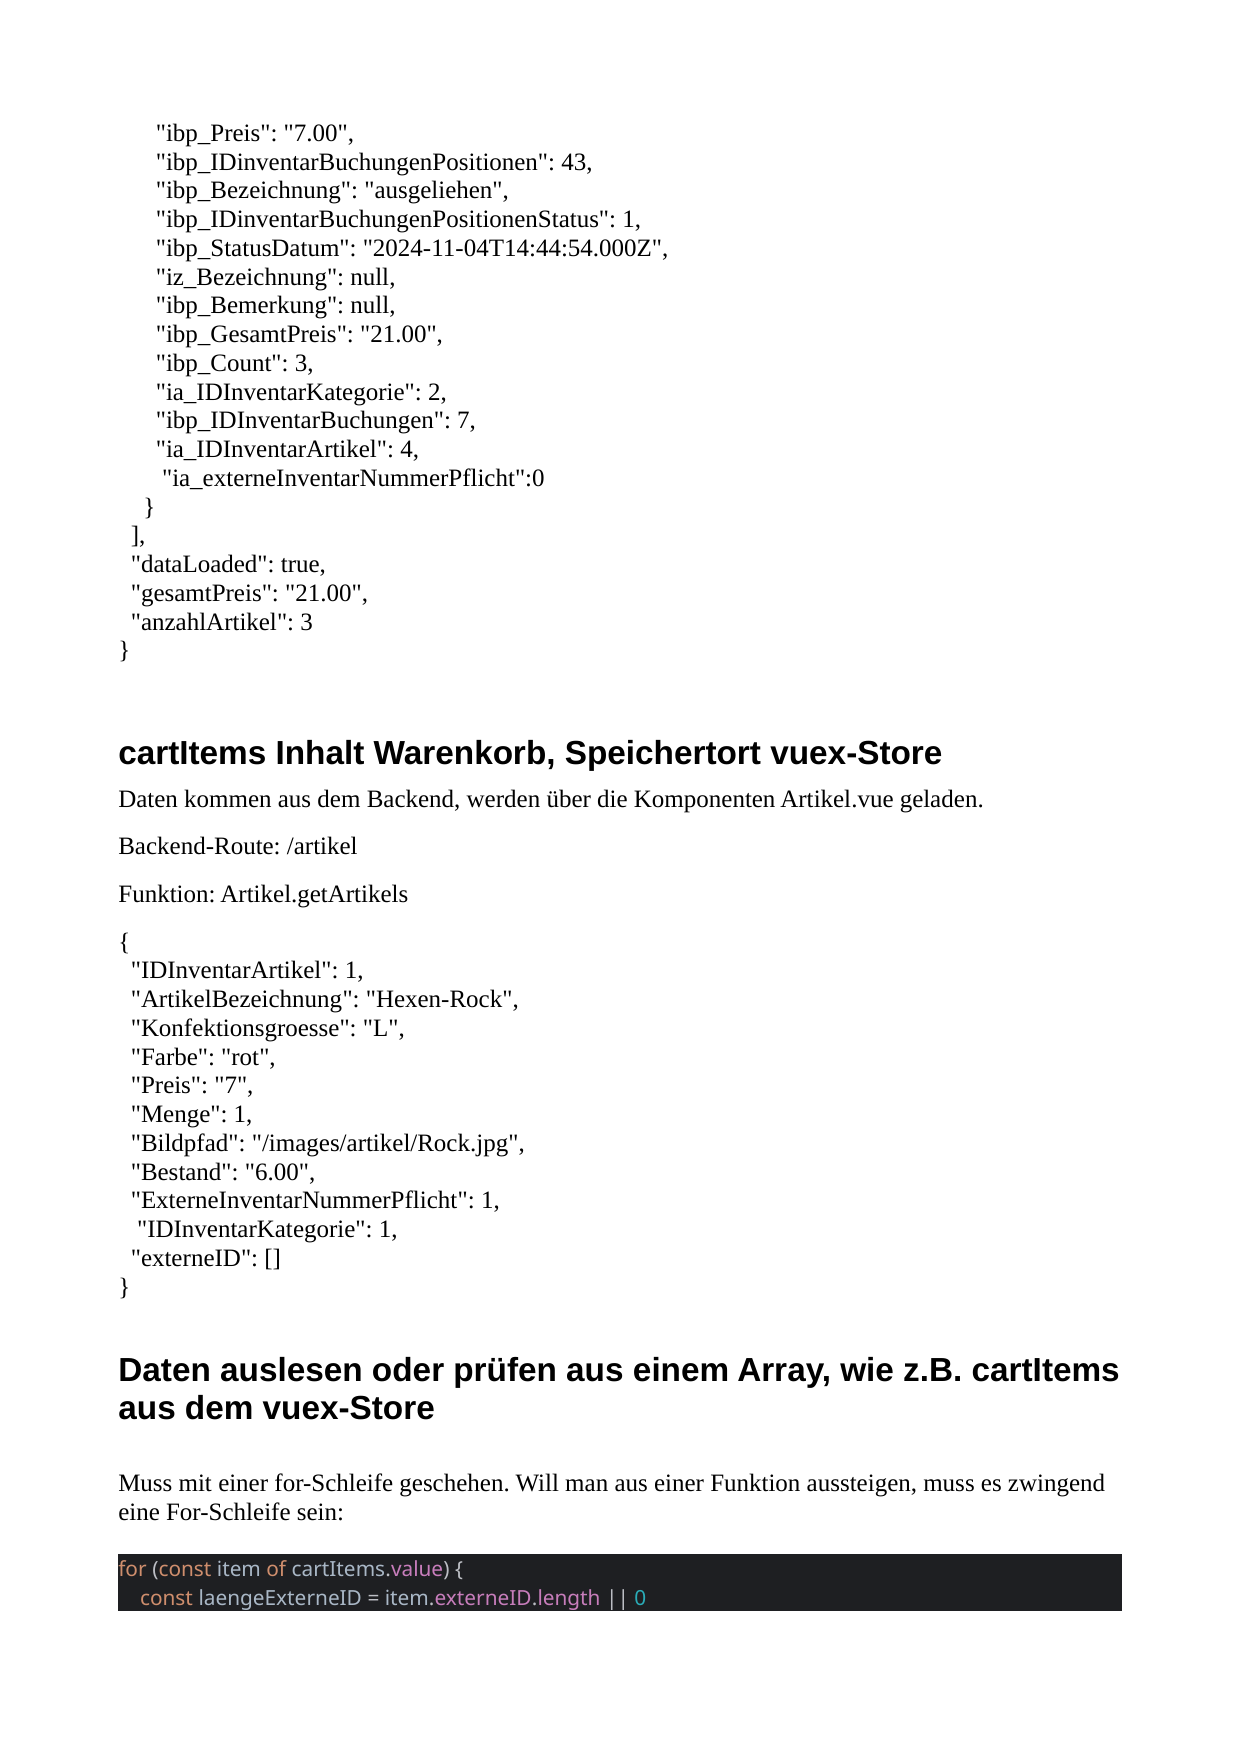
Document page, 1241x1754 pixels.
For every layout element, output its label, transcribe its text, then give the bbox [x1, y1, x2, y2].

text "externeID": [] [118, 1243, 1122, 1272]
text Muss mit einer for-Schleife geschehen. Will man aus einer Funktion aussteigen, muss es zwingend eine For-Schleife sein: [118, 1468, 1122, 1526]
text Funktion: Artikel.getArtikels [118, 879, 1122, 908]
text "ibp_Count": 3, [118, 348, 1122, 377]
text Backend-Route: /artikel [118, 831, 1122, 860]
text } [118, 636, 1122, 664]
text "Bildpfad": "/images/artikel/Rock.jpg", [118, 1128, 1122, 1157]
text "Menge": 1, [118, 1099, 1122, 1128]
text "ibp_StatusDatum": "2024-11-04T14:44:54.000Z", [118, 233, 1122, 262]
text "anzahlArtikel": 3 [118, 607, 1122, 636]
text "ibp_Bezeichnung": "ausgeliehen", [118, 176, 1122, 204]
text "ibp_Preis": "7.00", [118, 118, 1122, 147]
text "ExterneInventarNummerPflicht": 1, [118, 1185, 1122, 1214]
text for (const item of cartItems.value) { const laengeExterneID = item.externeID.length || 0 [118, 1554, 1122, 1611]
text "ia_IDInventarArtikel": 4, [118, 434, 1122, 463]
text "ibp_Bemerkung": null, [118, 291, 1122, 319]
text "Preis": "7", [118, 1070, 1122, 1099]
subtitle cartItems Inhalt Warenkorb, Speichertort vuex-Store [118, 733, 1122, 771]
text "ia_IDInventarKategorie": 2, [118, 377, 1122, 406]
text { [118, 927, 1122, 955]
text "ArtikelBezeichnung": "Hexen-Rock", [118, 984, 1122, 1013]
text "IDInventarKategorie": 1, [118, 1214, 1122, 1243]
text "ibp_IDinventarBuchungenPositionen": 43, [118, 147, 1122, 176]
text "Bestand": "6.00", [118, 1157, 1122, 1185]
text } [118, 1272, 1122, 1300]
text Daten kommen aus dem Backend, werden über die Komponenten Artikel.vue geladen. [118, 784, 1122, 812]
text } [118, 492, 1122, 521]
text "Farbe": "rot", [118, 1042, 1122, 1070]
text ], [118, 521, 1122, 549]
text "gesamtPreis": "21.00", [118, 578, 1122, 607]
text "iz_Bezeichnung": null, [118, 262, 1122, 291]
text "ibp_GesamtPreis": "21.00", [118, 319, 1122, 348]
text "ibp_IDInventarBuchungen": 7, [118, 406, 1122, 434]
text "ibp_IDinventarBuchungenPositionenStatus": 1, [118, 204, 1122, 233]
text "dataLoaded": true, [118, 549, 1122, 578]
subtitle Daten auslesen oder prüfen aus einem Array, wie z.B. cartItems aus dem vuex-Store [118, 1350, 1122, 1427]
text "IDInventarArtikel": 1, [118, 955, 1122, 984]
text "ia_externeInventarNummerPflicht":0 [118, 463, 1122, 492]
text "Konfektionsgroesse": "L", [118, 1013, 1122, 1042]
